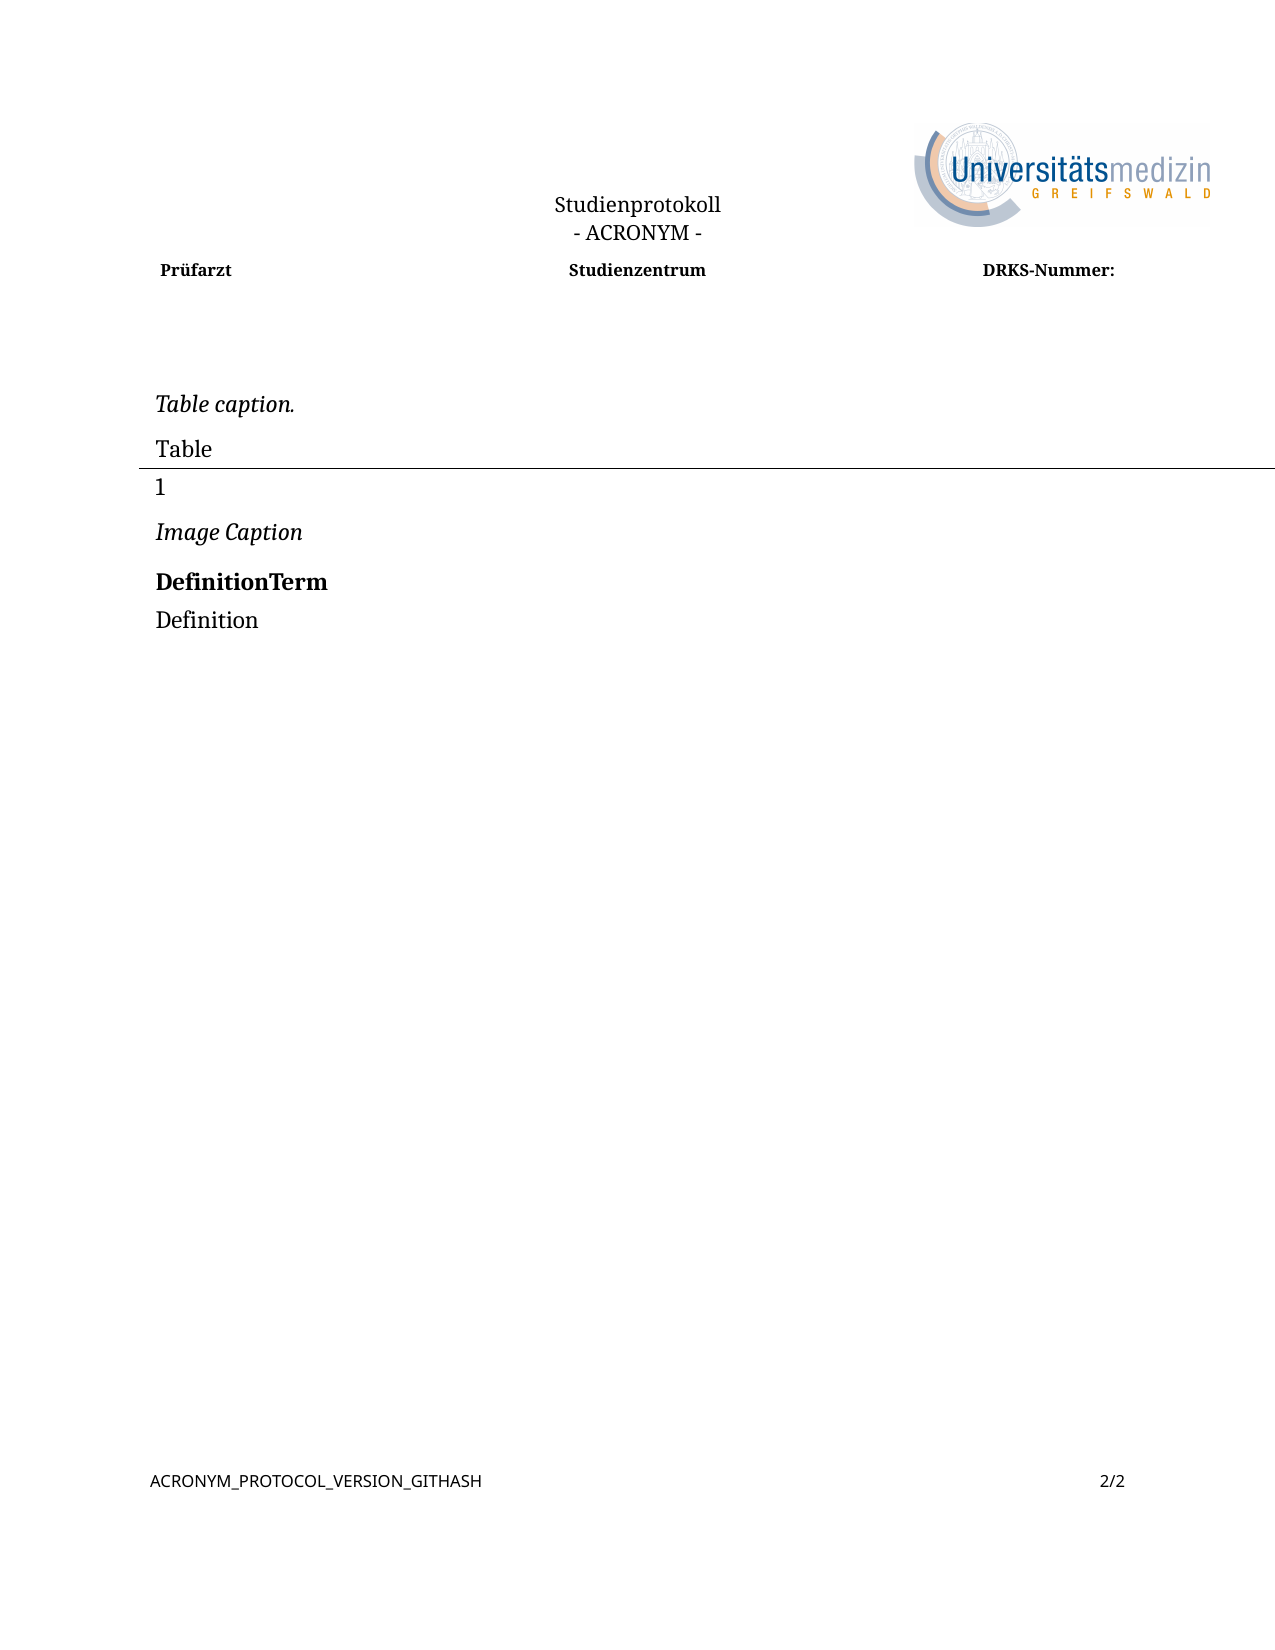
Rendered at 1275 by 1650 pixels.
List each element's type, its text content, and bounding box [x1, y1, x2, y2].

text Definition [150, 606, 1125, 634]
text Table caption. [150, 390, 1125, 419]
text Image Caption [150, 518, 1125, 547]
picture [914, 123, 1210, 227]
table_cell 1 [139, 469, 1275, 505]
text DefinitionTerm [150, 568, 1125, 597]
table_header Table [139, 431, 1275, 467]
